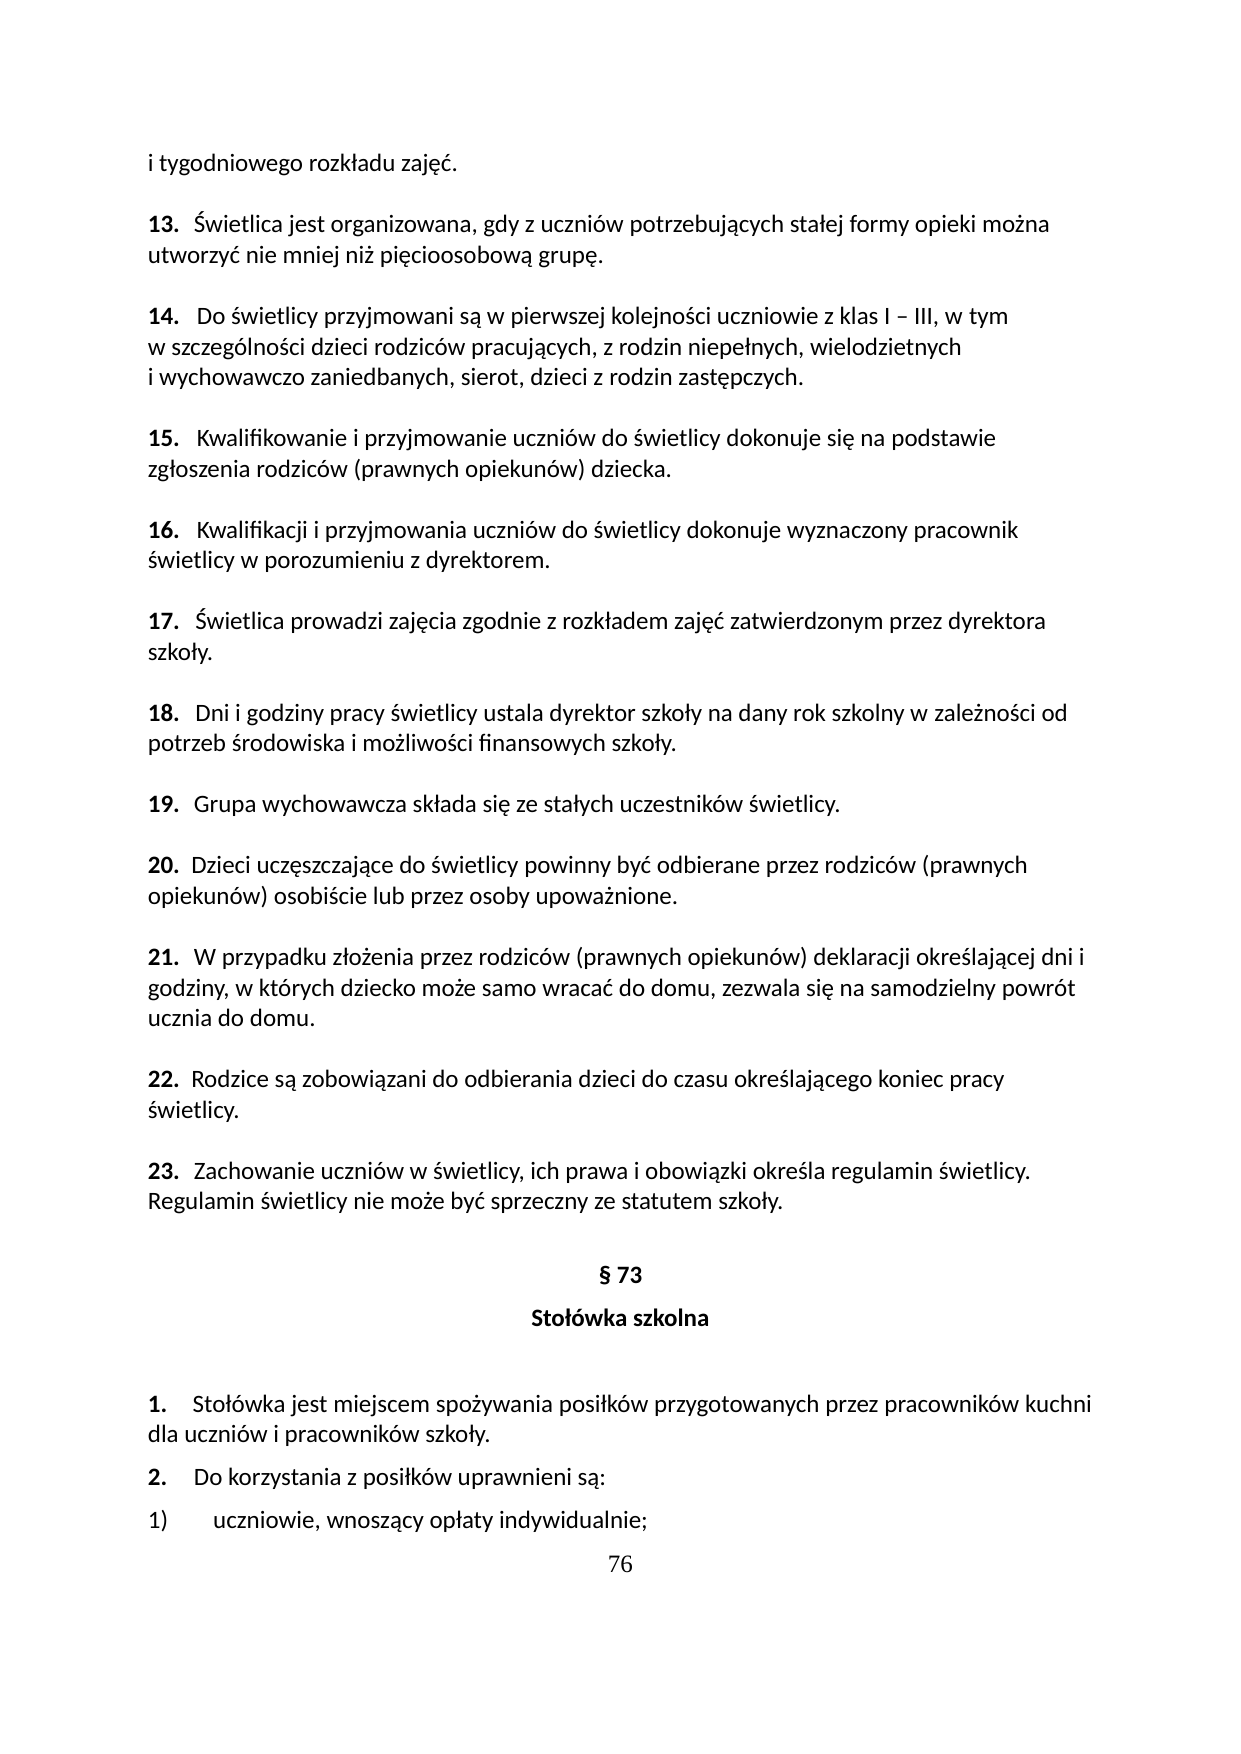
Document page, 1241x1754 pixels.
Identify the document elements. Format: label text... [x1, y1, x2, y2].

text 15. Kwalifikowanie i przyjmowanie uczniów do świetlicy dokonuje się na podstawie zgłoszenia rodziców (prawnych opiekunów) dziecka. [148, 422, 1093, 483]
text 18. Dni i godziny pracy świetlicy ustala dyrektor szkoły na dany rok szkolny w zależności od potrzeb środowiska i możliwości finansowych szkoły. [148, 697, 1093, 758]
text 13. Świetlica jest organizowana, gdy z uczniów potrzebujących stałej formy opieki można utworzyć nie mniej niż pięcioosobową grupę. [148, 209, 1093, 270]
text 1. Stołówka jest miejscem spożywania posiłków przygotowanych przez pracowników kuchni dla uczniów i pracowników szkoły. [148, 1388, 1093, 1449]
text i tygodniowego rozkładu zajęć. [148, 148, 1093, 178]
text 23. Zachowanie uczniów w świetlicy, ich prawa i obowiązki określa regulamin świetlicy. Regulamin świetlicy nie może być sprzeczny ze statutem szkoły. [148, 1155, 1093, 1216]
text 1) uczniowie, wnoszący opłaty indywidualnie; [148, 1504, 1093, 1535]
text 14. Do świetlicy przyjmowani są w pierwszej kolejności uczniowie z klas I – III, w tym w szczególności dzieci rodziców pracujących, z rodzin niepełnych, wielodzietnych i wychowawczo zaniedbanych, sierot, dzieci z rodzin zastępczych. [148, 300, 1093, 392]
text 17. Świetlica prowadzi zajęcia zgodnie z rozkładem zajęć zatwierdzonym przez dyrektora szkoły. [148, 605, 1093, 666]
text 2. Do korzystania z posiłków uprawnieni są: [148, 1461, 1093, 1492]
text Stołówka szkolna [148, 1302, 1093, 1332]
text 19. Grupa wychowawcza składa się ze stałych uczestników świetlicy. [148, 788, 1093, 819]
text 22. Rodzice są zobowiązani do odbierania dzieci do czasu określającego koniec pracy świetlicy. [148, 1063, 1093, 1124]
text 21. W przypadku złożenia przez rodziców (prawnych opiekunów) deklaracji określającej dni i godziny, w których dziecko może samo wracać do domu, zezwala się na samodzielny powrót ucznia do domu. [148, 941, 1093, 1033]
text 16. Kwalifikacji i przyjmowania uczniów do świetlicy dokonuje wyznaczony pracownik świetlicy w porozumieniu z dyrektorem. [148, 514, 1093, 575]
text 20. Dzieci uczęszczające do świetlicy powinny być odbierane przez rodziców (prawnych opiekunów) osobiście lub przez osoby upoważnione. [148, 849, 1093, 911]
text § 73 [148, 1259, 1093, 1289]
